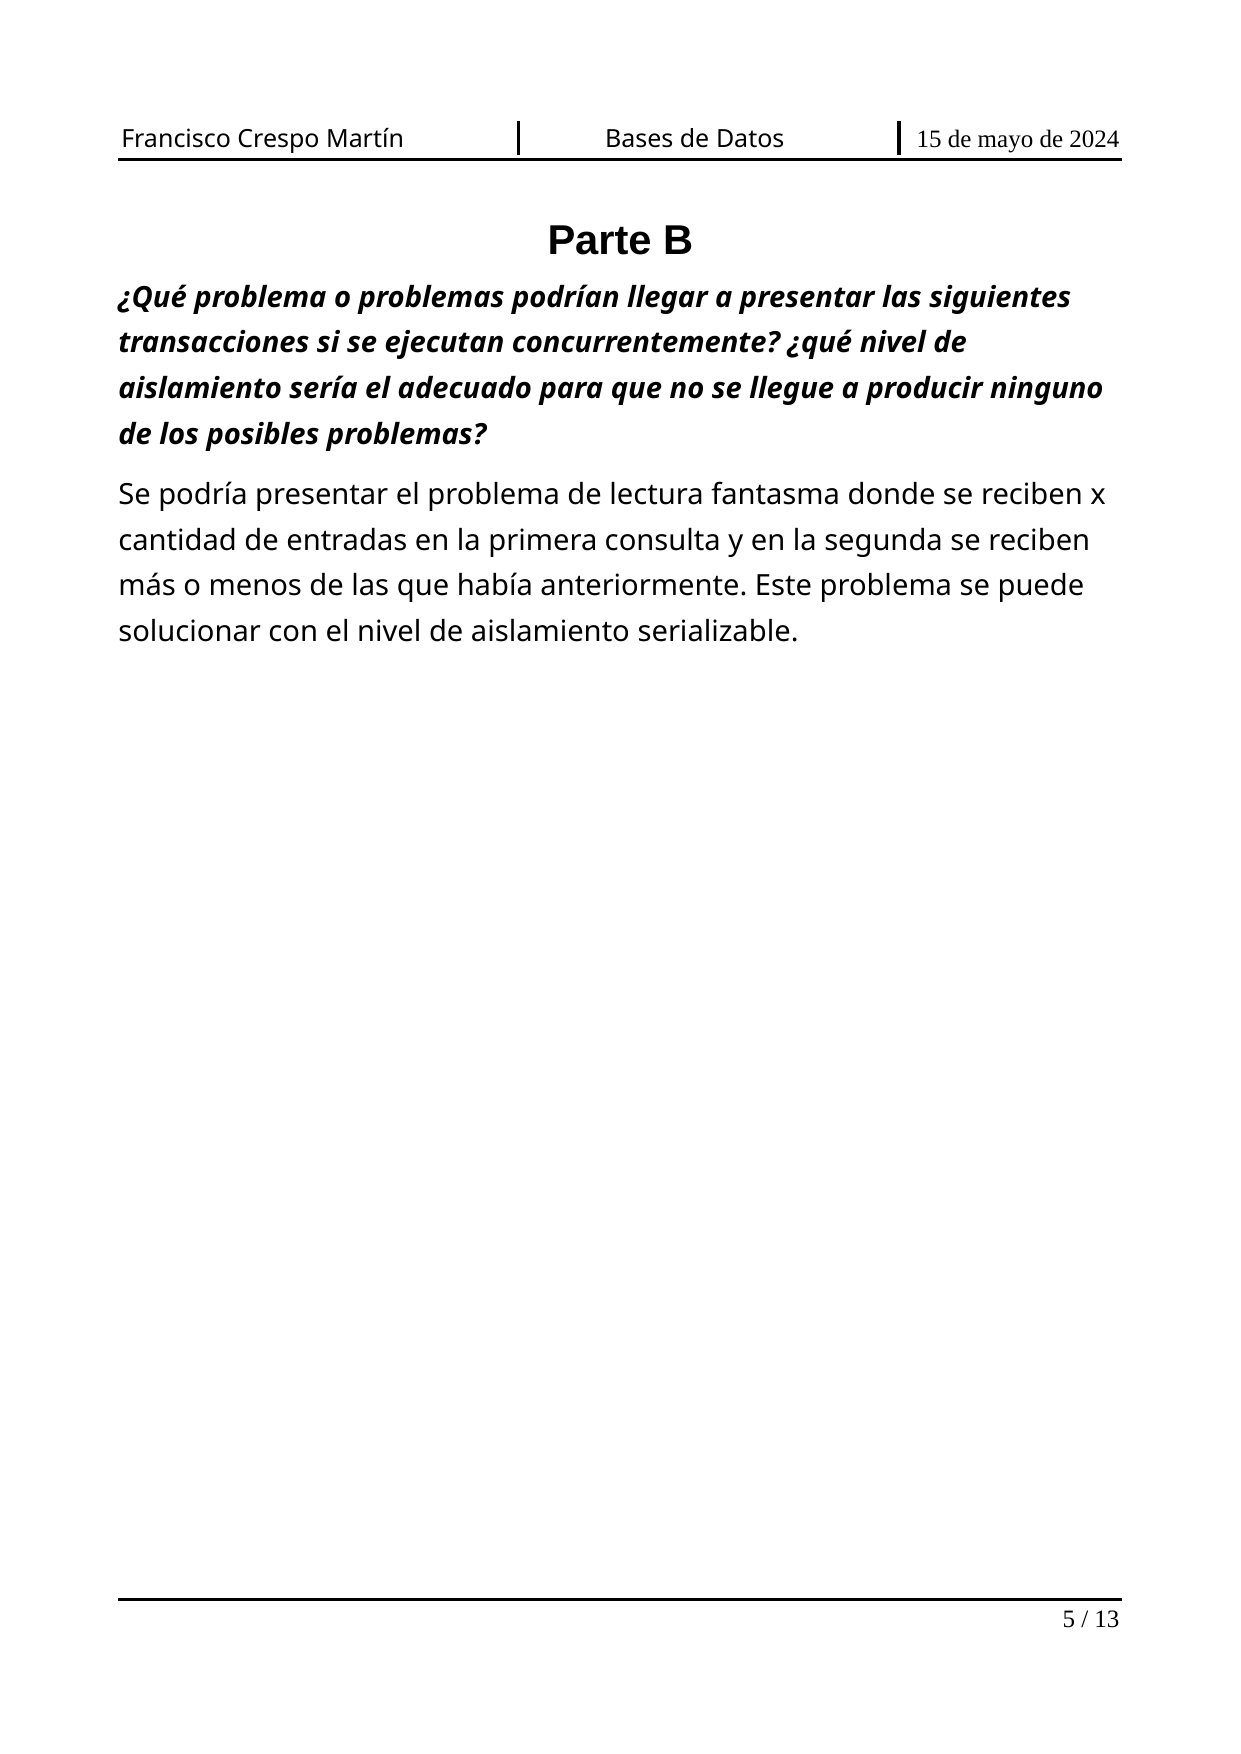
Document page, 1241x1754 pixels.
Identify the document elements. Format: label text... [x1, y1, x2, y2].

text ¿Qué problema o problemas podrían llegar a presentar las siguientes transacciones si se ejecutan concurrentemente? ¿qué nivel de aislamiento sería el adecuado para que no se llegue a producir ninguno de los posibles problemas? [118, 276, 1122, 453]
text Se podría presentar el problema de lectura fantasma donde se reciben x cantidad de entradas en la primera consulta y en la segunda se reciben más o menos de las que había anteriormente. Este problema se puede solucionar con el nivel de aislamiento serializable. [118, 473, 1122, 650]
subtitle Parte B [118, 216, 1122, 263]
